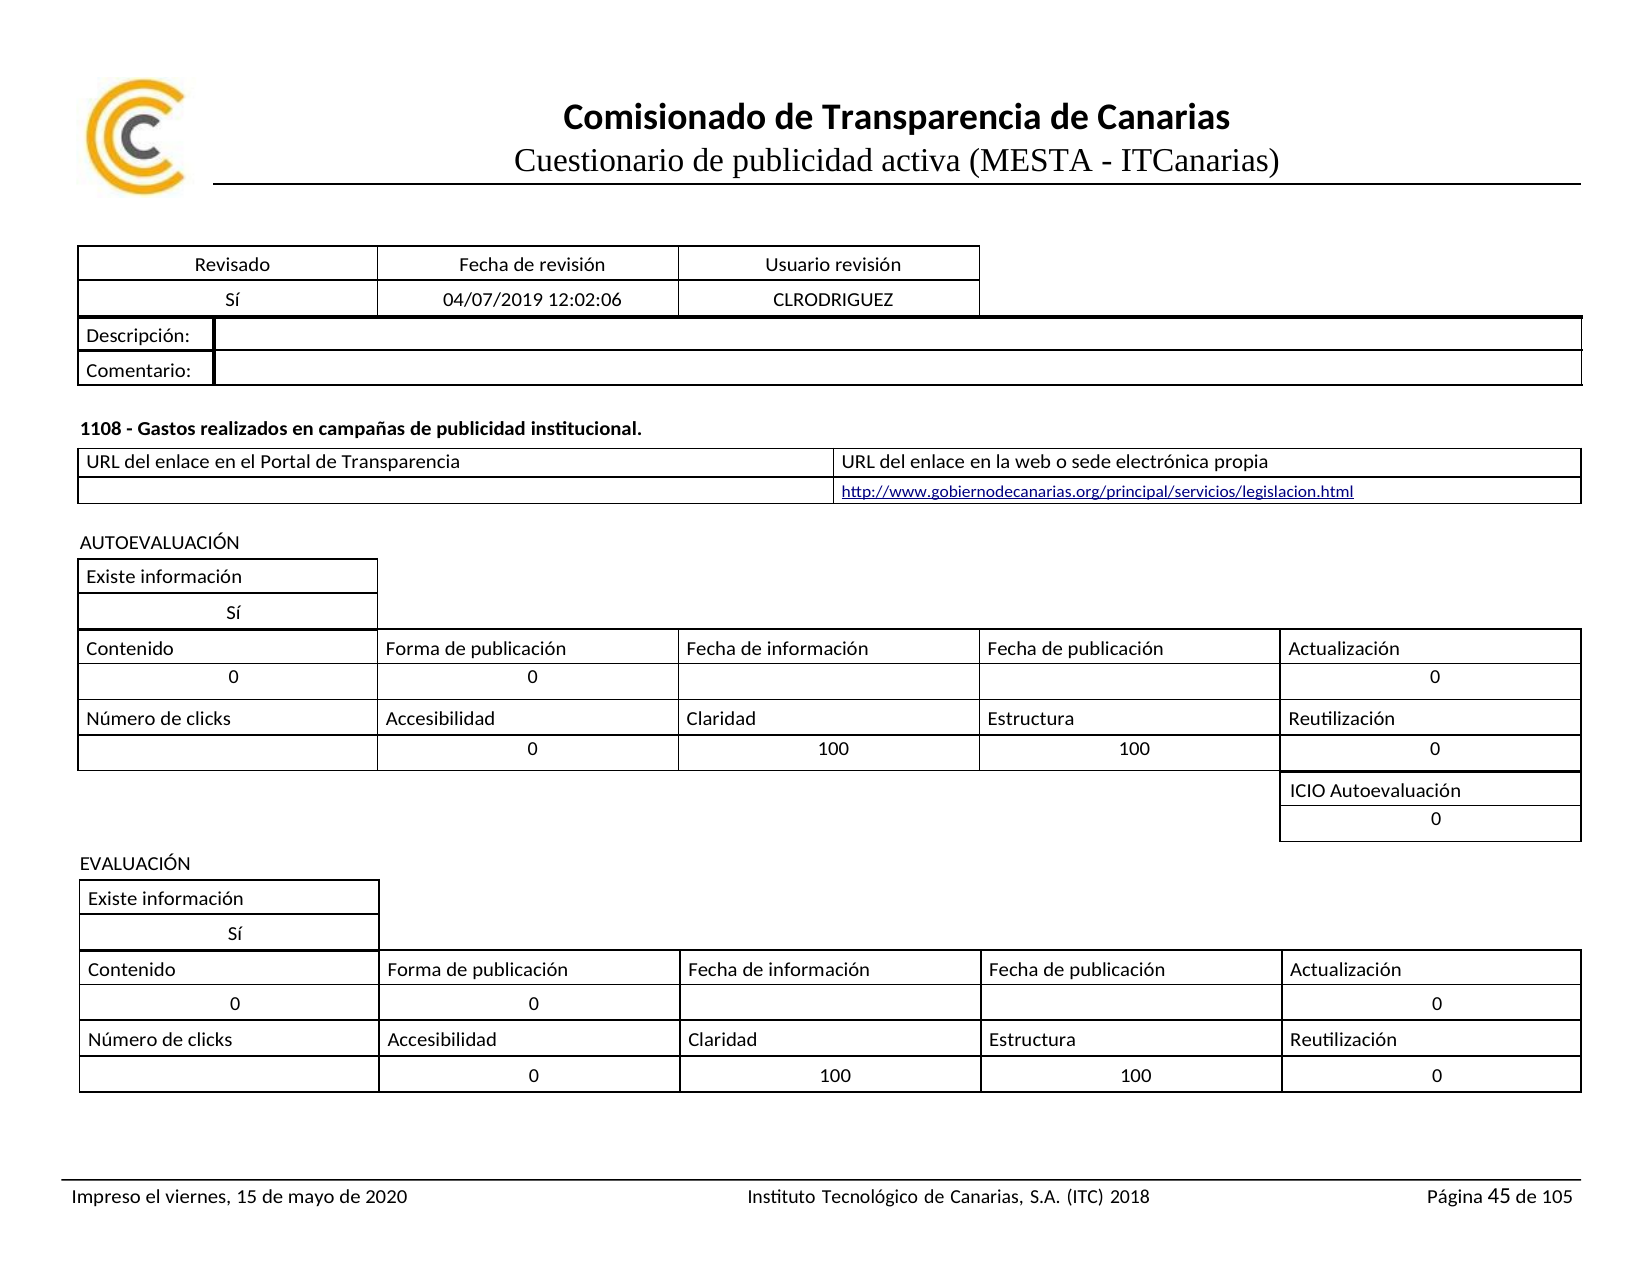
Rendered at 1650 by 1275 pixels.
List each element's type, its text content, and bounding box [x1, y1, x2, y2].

table_cell Fecha de información [679, 630, 979, 662]
table_cell Número de clicks [79, 700, 377, 734]
table_cell Fecha de publicación [982, 951, 1281, 983]
table_cell [980, 664, 1279, 698]
table_cell Sí [80, 915, 378, 949]
table_cell 0 [1281, 664, 1580, 698]
table_cell Estructura [982, 1021, 1281, 1055]
table_cell 0 [1283, 985, 1580, 1019]
table_cell [982, 985, 1281, 1019]
table_header URL del enlace en la web o sede electrónica propia [834, 449, 1580, 476]
table_cell 100 [982, 1057, 1281, 1091]
table_header Usuario revisión [679, 247, 979, 279]
text EVALUACIÓN [79, 851, 1594, 875]
table_cell Contenido [79, 631, 377, 662]
table_cell Fecha de publicación [980, 630, 1279, 662]
table_cell 0 [378, 736, 678, 769]
table_cell http://www.gobiernodecanarias.org/principal/servicios/legislacion.html [834, 478, 1580, 503]
table_cell Estructura [980, 700, 1279, 734]
table_header [380, 879, 1581, 949]
table_cell 0 [380, 985, 679, 1019]
table_header Existe información [80, 881, 378, 913]
table_header Fecha de revisión [378, 247, 678, 279]
table_header [980, 245, 1582, 315]
table_header URL del enlace en el Portal de Transparencia [79, 449, 833, 476]
table_cell Forma de publicación [380, 951, 679, 983]
table_cell Sí [79, 281, 377, 315]
table_cell [681, 985, 980, 1019]
table_cell Actualización [1283, 951, 1580, 983]
table_cell CLRODRIGUEZ [679, 281, 979, 315]
table_cell 0 [1281, 736, 1580, 769]
table_cell Accesibilidad [378, 700, 678, 734]
table_cell 04/07/2019 12:02:06 [378, 281, 678, 315]
table_cell [216, 319, 1581, 349]
table_cell 0 [380, 1057, 679, 1091]
text AUTOEVALUACIÓN [79, 530, 1594, 554]
table_cell [216, 351, 1581, 384]
table_cell Claridad [681, 1021, 980, 1055]
table_cell [79, 736, 377, 769]
table_cell Claridad [679, 700, 979, 734]
table_cell [79, 478, 833, 503]
table_cell Reutilización [1281, 700, 1580, 734]
table_header [378, 558, 1581, 628]
table_cell Número de clicks [80, 1021, 378, 1055]
table_cell 0 [1283, 1057, 1580, 1091]
table_cell [679, 664, 979, 698]
table_cell Forma de publicación [378, 630, 678, 662]
table_cell [80, 1057, 378, 1091]
table_cell Sí [79, 594, 377, 628]
table_cell Reutilización [1283, 1021, 1580, 1055]
table_cell Accesibilidad [380, 1021, 679, 1055]
table_cell 100 [980, 736, 1279, 769]
table_cell 100 [679, 736, 979, 769]
table_header Existe información [79, 560, 377, 592]
table_header Revisado [79, 247, 377, 279]
table_cell 0 [79, 664, 377, 698]
text 1108 - Gastos realizados en campañas de publicidad institucional. [79, 416, 1594, 440]
table_cell 0 [80, 985, 378, 1019]
table_cell 0 [1281, 806, 1580, 841]
table_cell 100 [681, 1057, 980, 1091]
table_cell Fecha de información [681, 951, 980, 983]
table_cell Comentario: [79, 352, 212, 384]
table_cell [78, 771, 1279, 841]
table_cell ICIO Autoevaluación [1281, 773, 1580, 804]
table_cell Descripción: [79, 319, 212, 349]
table_cell Actualización [1281, 630, 1580, 662]
table_cell 0 [378, 664, 678, 698]
table_cell Contenido [80, 952, 378, 983]
